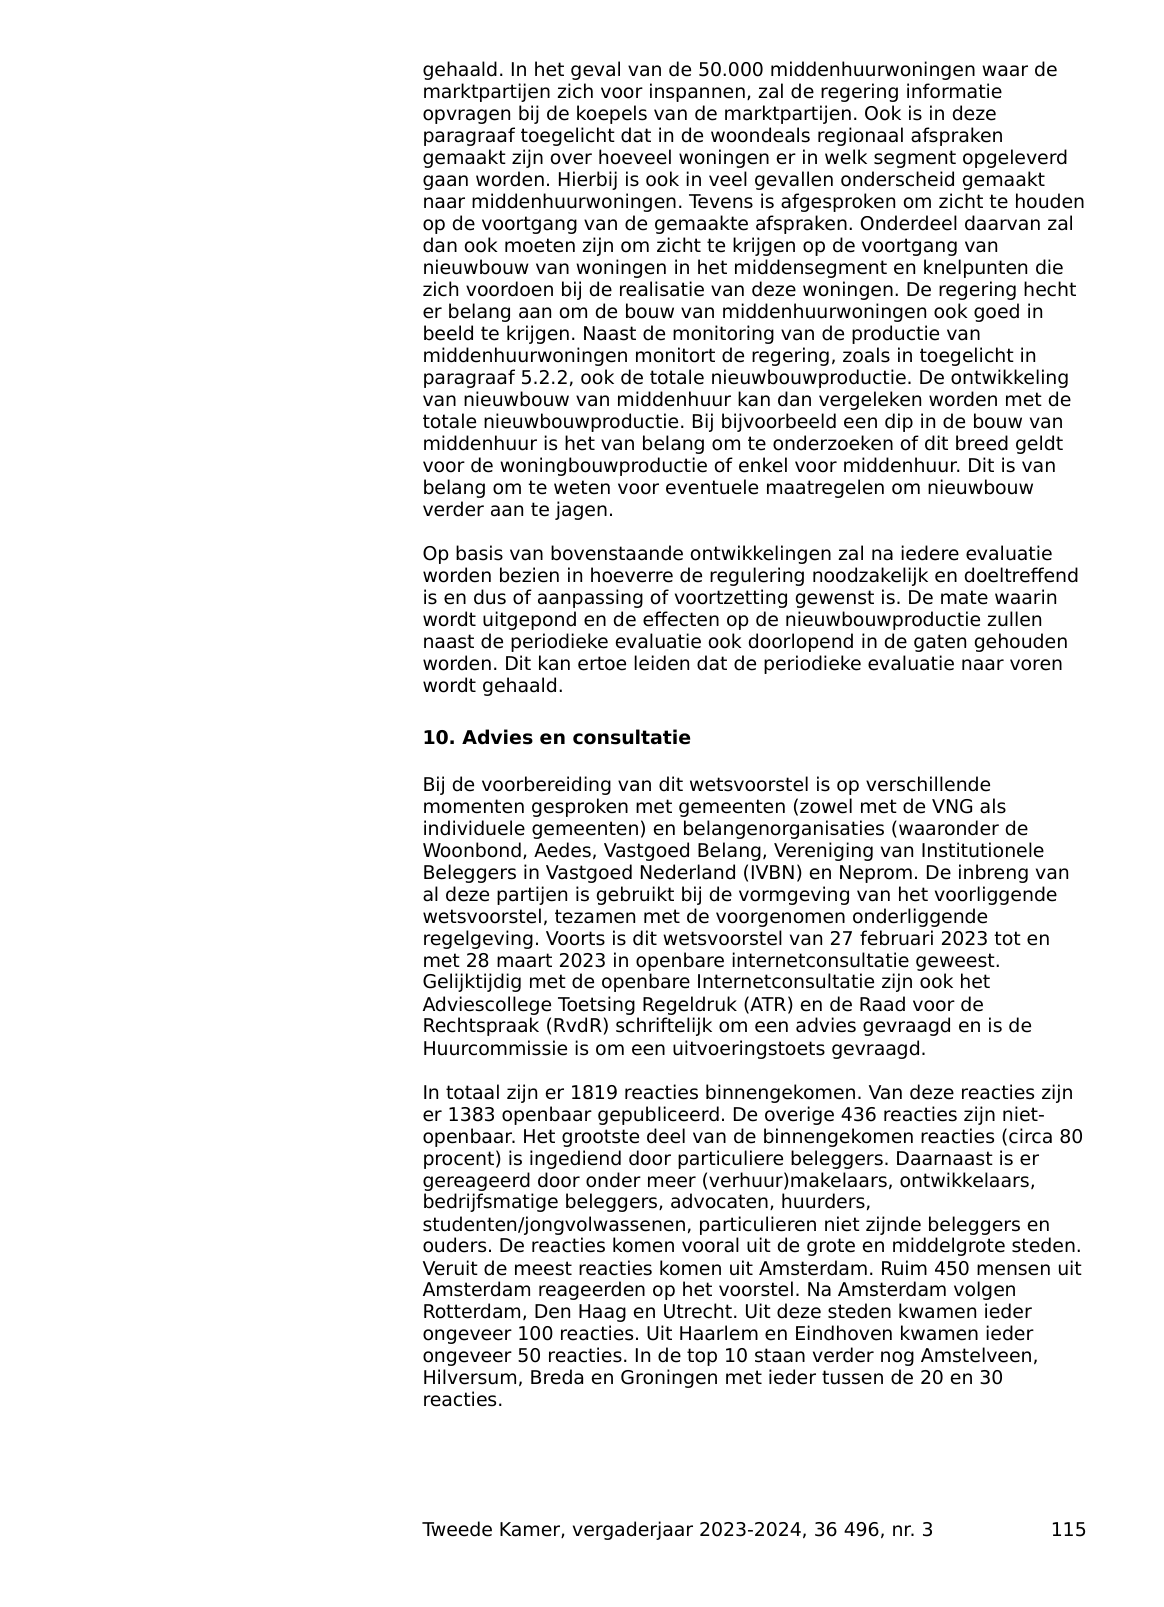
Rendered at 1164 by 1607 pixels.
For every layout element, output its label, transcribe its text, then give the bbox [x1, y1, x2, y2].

text In totaal zijn er 1819 reacties binnengekomen. Van deze reacties zijn er 1383 openbaar gepubliceerd. De overige 436 reacties zijn niet-openbaar. Het grootste deel van de binnengekomen reacties (circa 80 procent) is ingediend door particuliere beleggers. Daarnaast is er gereageerd door onder meer (verhuur)makelaars, ontwikkelaars, bedrijfsmatige beleggers, advocaten, huurders, studenten/jongvolwassenen, particulieren niet zijnde beleggers en ouders. De reacties komen vooral uit de grote en middelgrote steden. Veruit de meest reacties komen uit Amsterdam. Ruim 450 mensen uit Amsterdam reageerden op het voorstel. Na Amsterdam volgen Rotterdam, Den Haag en Utrecht. Uit deze steden kwamen ieder ongeveer 100 reacties. Uit Haarlem en Eindhoven kwamen ieder ongeveer 50 reacties. In de top 10 staan verder nog Amstelveen, Hilversum, Breda en Groningen met ieder tussen de 20 en 30 reacties. [422, 1082, 1087, 1411]
text Bij de voorbereiding van dit wetsvoorstel is op verschillende momenten gesproken met gemeenten (zowel met de VNG als individuele gemeenten) en belangenorganisaties (waaronder de Woonbond, Aedes, Vastgoed Belang, Vereniging van Institutionele Beleggers in Vastgoed Nederland (IVBN) en Neprom. De inbreng van al deze partijen is gebruikt bij de vormgeving van het voorliggende wetsvoorstel, tezamen met de voorgenomen onderliggende regelgeving. Voorts is dit wetsvoorstel van 27 februari 2023 tot en met 28 maart 2023 in openbare internetconsultatie geweest. Gelijktijdig met de openbare Internetconsultatie zijn ook het Adviescollege Toetsing Regeldruk (ATR) en de Raad voor de Rechtspraak (RvdR) schriftelijk om een advies gevraagd en is de Huurcommissie is om een uitvoeringstoets gevraagd. [422, 774, 1087, 1059]
subtitle 10. Advies en consultatie [422, 727, 1087, 749]
text gehaald. In het geval van de 50.000 middenhuurwoningen waar de marktpartijen zich voor inspannen, zal de regering informatie opvragen bij de koepels van de marktpartijen. Ook is in deze paragraaf toegelicht dat in de woondeals regionaal afspraken gemaakt zijn over hoeveel woningen er in welk segment opgeleverd gaan worden. Hierbij is ook in veel gevallen onderscheid gemaakt naar middenhuurwoningen. Tevens is afgesproken om zicht te houden op de voortgang van de gemaakte afspraken. Onderdeel daarvan zal dan ook moeten zijn om zicht te krijgen op de voortgang van nieuwbouw van woningen in het middensegment en knelpunten die zich voordoen bij de realisatie van deze woningen. De regering hecht er belang aan om de bouw van middenhuurwoningen ook goed in beeld te krijgen. Naast de monitoring van de productie van middenhuurwoningen monitort de regering, zoals in toegelicht in paragraaf 5.2.2, ook de totale nieuwbouwproductie. De ontwikkeling van nieuwbouw van middenhuur kan dan vergeleken worden met de totale nieuwbouwproductie. Bij bijvoorbeeld een dip in de bouw van middenhuur is het van belang om te onderzoeken of dit breed geldt voor de woningbouwproductie of enkel voor middenhuur. Dit is van belang om te weten voor eventuele maatregelen om nieuwbouw verder aan te jagen. [422, 59, 1087, 521]
text Op basis van bovenstaande ontwikkelingen zal na iedere evaluatie worden bezien in hoeverre de regulering noodzakelijk en doeltreffend is en dus of aanpassing of voortzetting gewenst is. De mate waarin wordt uitgepond en de effecten op de nieuwbouwproductie zullen naast de periodieke evaluatie ook doorlopend in de gaten gehouden worden. Dit kan ertoe leiden dat de periodieke evaluatie naar voren wordt gehaald. [422, 543, 1087, 697]
